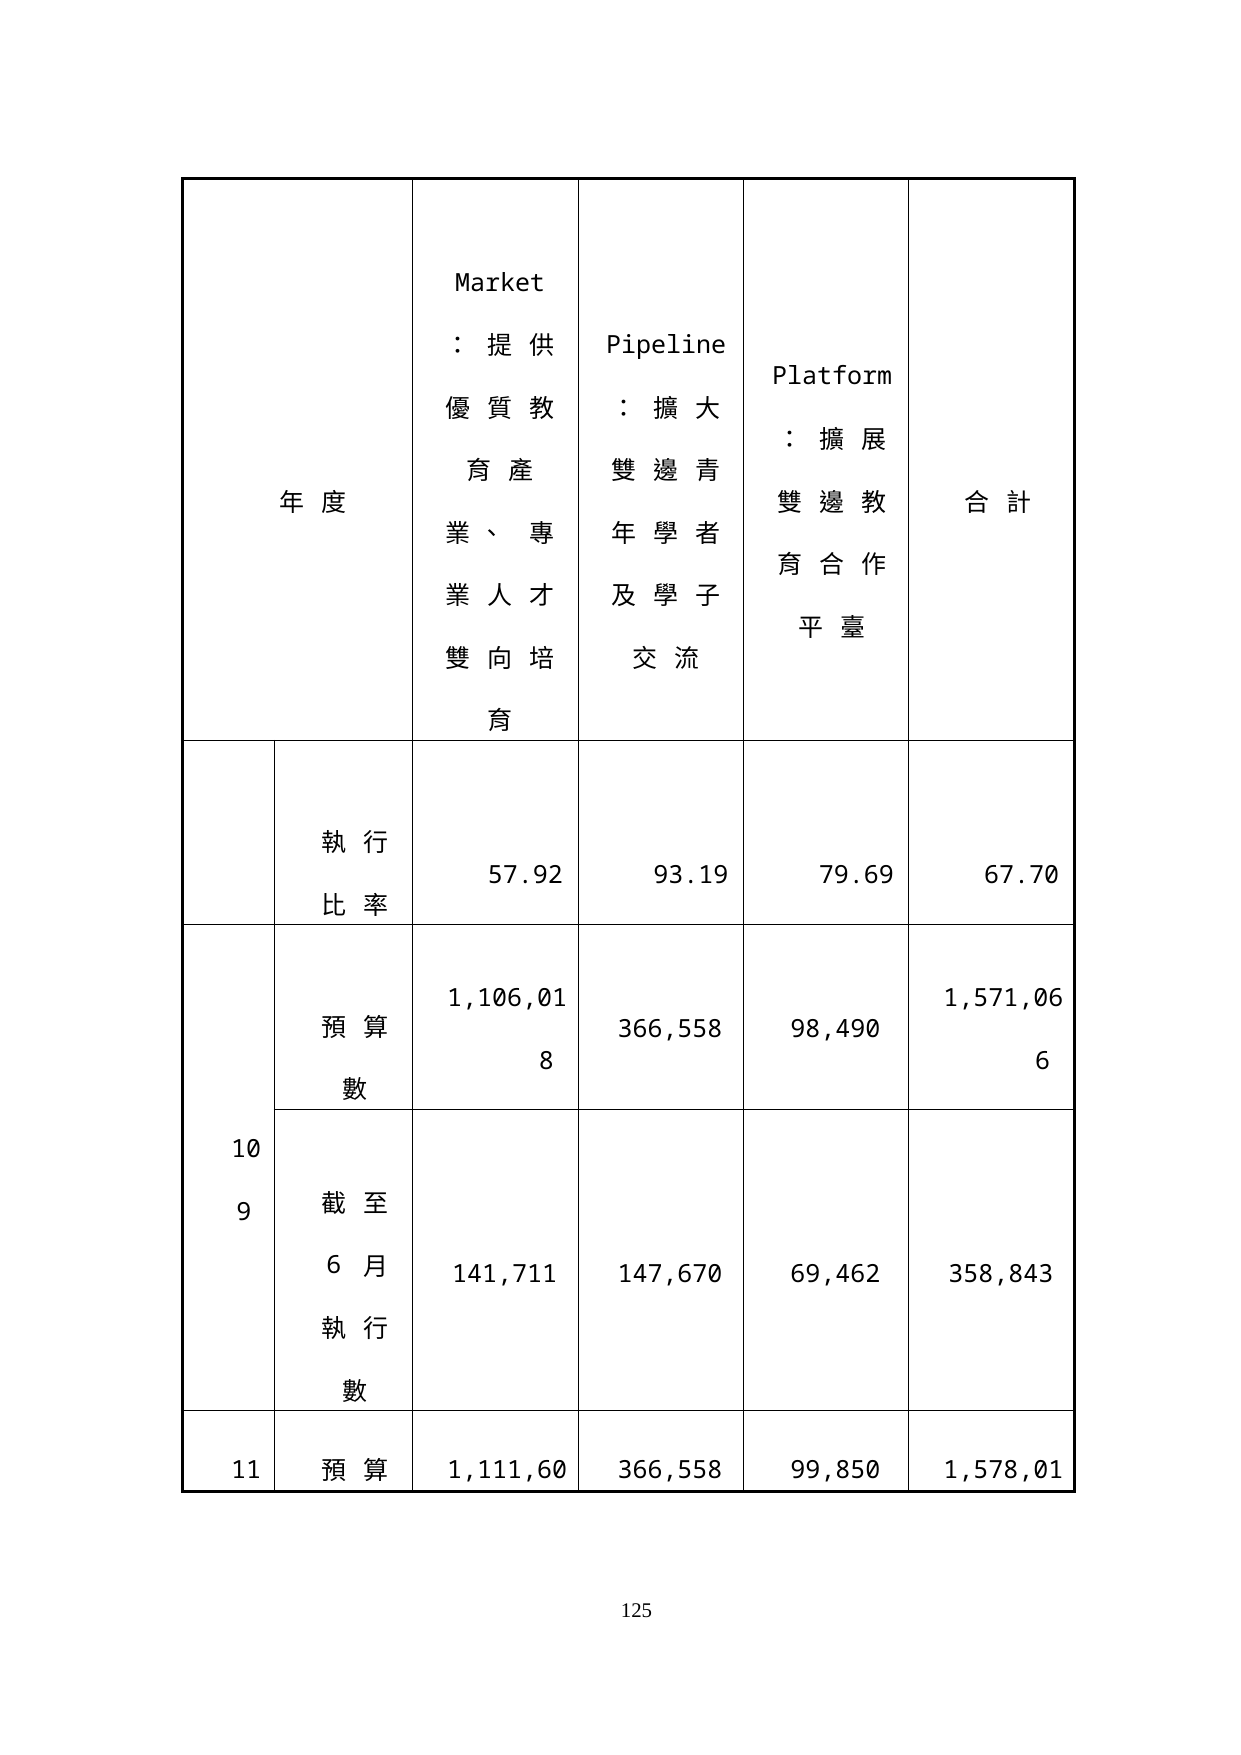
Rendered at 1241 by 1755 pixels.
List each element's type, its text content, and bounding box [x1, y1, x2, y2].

table_cell 57.92 [413, 741, 578, 924]
table_cell 1,571,066 [909, 925, 1073, 1108]
table_cell 147,670 [579, 1110, 743, 1410]
table_cell 79.69 [744, 741, 908, 924]
table_cell 預算 [275, 1411, 412, 1490]
table_cell 預算數 [275, 925, 412, 1108]
table_cell 93.19 [579, 741, 743, 924]
table_cell 141,711 [413, 1110, 578, 1410]
table_cell 366,558 [579, 1411, 743, 1490]
table_cell 1,578,01 [909, 1411, 1073, 1490]
table_cell 366,558 [579, 925, 743, 1108]
table_header 合計 [909, 180, 1073, 740]
table_cell [184, 741, 274, 924]
table_cell 98,490 [744, 925, 908, 1108]
table_header Pipeline：擴大雙邊青年學者及學子交流 [579, 180, 743, 740]
table_header 年度 [184, 180, 412, 740]
table_cell 1,106,018 [413, 925, 578, 1108]
table_cell 99,850 [744, 1411, 908, 1490]
table_cell 69,462 [744, 1110, 908, 1410]
table_header Market：提供優質教育產業、專業人才雙向培育 [413, 180, 578, 740]
table_cell 1,111,60 [413, 1411, 578, 1490]
table_cell 67.70 [909, 741, 1073, 924]
table_cell 11 [184, 1411, 274, 1490]
table_cell 執行比率 [275, 741, 412, 924]
table_cell 358,843 [909, 1110, 1073, 1410]
table_cell 截至6月執行數 [275, 1110, 412, 1410]
table_cell 109 [184, 925, 274, 1410]
table_header Platform：擴展雙邊教育合作平臺 [744, 180, 908, 740]
